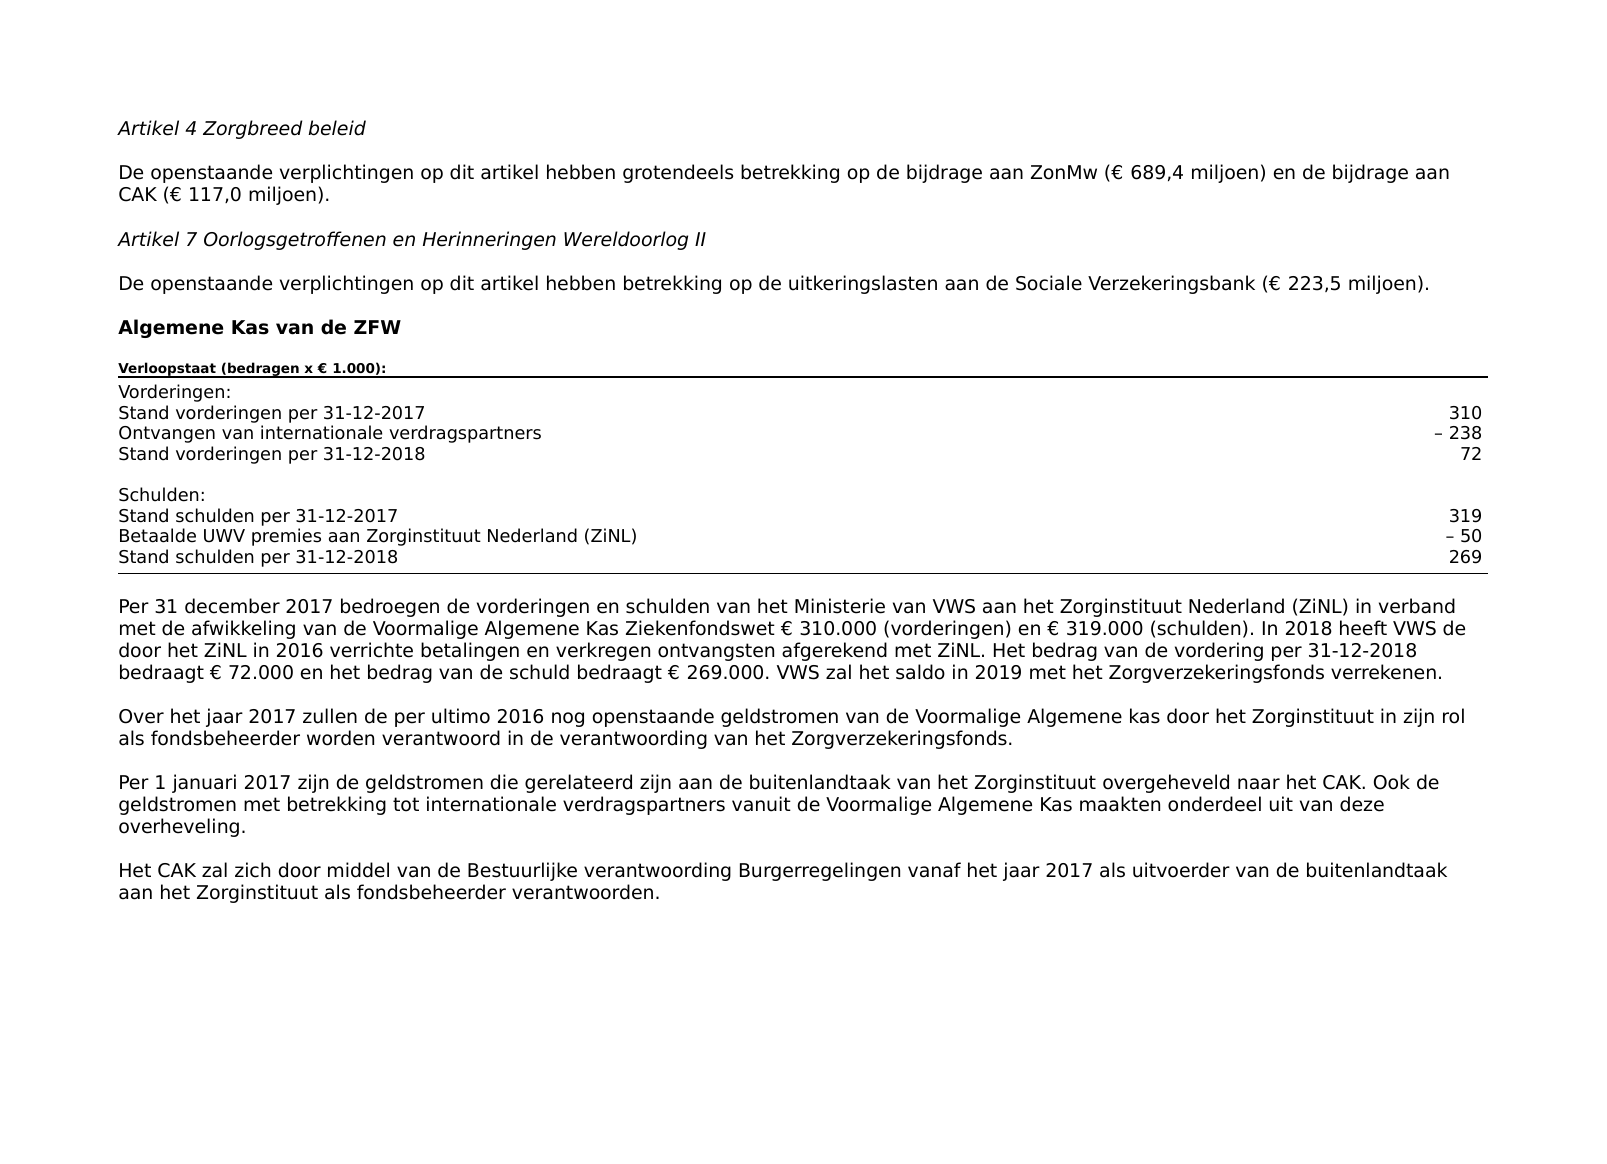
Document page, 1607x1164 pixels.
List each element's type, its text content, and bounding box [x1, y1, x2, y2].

table_header Verloopstaat (bedragen x € 1.000): [118, 361, 1488, 376]
table_cell [118, 465, 1269, 485]
table_cell [1269, 485, 1488, 506]
table_cell Ontvangen van internationale verdragspartners [118, 423, 1269, 444]
subtitle Algemene Kas van de ZFW [118, 317, 1488, 339]
text Per 31 december 2017 bedroegen de vorderingen en schulden van het Ministerie van VWS aan het Zorginstituut Nederland (ZiNL) in verband met de afwikkeling van de Voormalige Algemene Kas Ziekenfondswet € 310.000 (vorderingen) en € 319.000 (schulden). In 2018 heeft VWS de door het ZiNL in 2016 verrichte betalingen en verkregen ontvangsten afgerekend met ZiNL. Het bedrag van de vordering per 31-12-2018 bedraagt € 72.000 en het bedrag van de schuld bedraagt € 269.000. VWS zal het saldo in 2019 met het Zorgverzekeringsfonds verrekenen. [118, 596, 1488, 683]
table_cell [1269, 378, 1488, 403]
subtitle Artikel 4 Zorgbreed beleid [118, 118, 1488, 140]
table_cell Stand schulden per 31-12-2017 [118, 506, 1269, 526]
table_cell Stand schulden per 31-12-2018 [118, 547, 1269, 572]
table_cell – 50 [1269, 526, 1488, 547]
table_cell 269 [1269, 547, 1488, 572]
table_cell Vorderingen: [118, 378, 1269, 403]
table_cell 319 [1269, 506, 1488, 526]
table_cell Stand vorderingen per 31-12-2017 [118, 403, 1269, 423]
subtitle Artikel 7 Oorlogsgetroffenen en Herinneringen Wereldoorlog II [118, 228, 1488, 250]
table_cell [1269, 465, 1488, 485]
text De openstaande verplichtingen op dit artikel hebben betrekking op de uitkeringslasten aan de Sociale Verzekeringsbank (€ 223,5 miljoen). [118, 273, 1488, 294]
text Het CAK zal zich door middel van de Bestuurlijke verantwoording Burgerregelingen vanaf het jaar 2017 als uitvoerder van de buitenlandtaak aan het Zorginstituut als fondsbeheerder verantwoorden. [118, 860, 1488, 904]
table_cell Stand vorderingen per 31-12-2018 [118, 444, 1269, 464]
table_cell Schulden: [118, 485, 1269, 506]
table_cell 310 [1269, 403, 1488, 423]
table_cell Betaalde UWV premies aan Zorginstituut Nederland (ZiNL) [118, 526, 1269, 547]
text De openstaande verplichtingen op dit artikel hebben grotendeels betrekking op de bijdrage aan ZonMw (€ 689,4 miljoen) en de bijdrage aan CAK (€ 117,0 miljoen). [118, 162, 1488, 206]
table_cell – 238 [1269, 423, 1488, 444]
table_cell 72 [1269, 444, 1488, 464]
text Over het jaar 2017 zullen de per ultimo 2016 nog openstaande geldstromen van de Voormalige Algemene kas door het Zorginstituut in zijn rol als fondsbeheerder worden verantwoord in de verantwoording van het Zorgverzekeringsfonds. [118, 706, 1488, 750]
text Per 1 januari 2017 zijn de geldstromen die gerelateerd zijn aan de buitenlandtaak van het Zorginstituut overgeheveld naar het CAK. Ook de geldstromen met betrekking tot internationale verdragspartners vanuit de Voormalige Algemene Kas maakten onderdeel uit van deze overheveling. [118, 772, 1488, 838]
